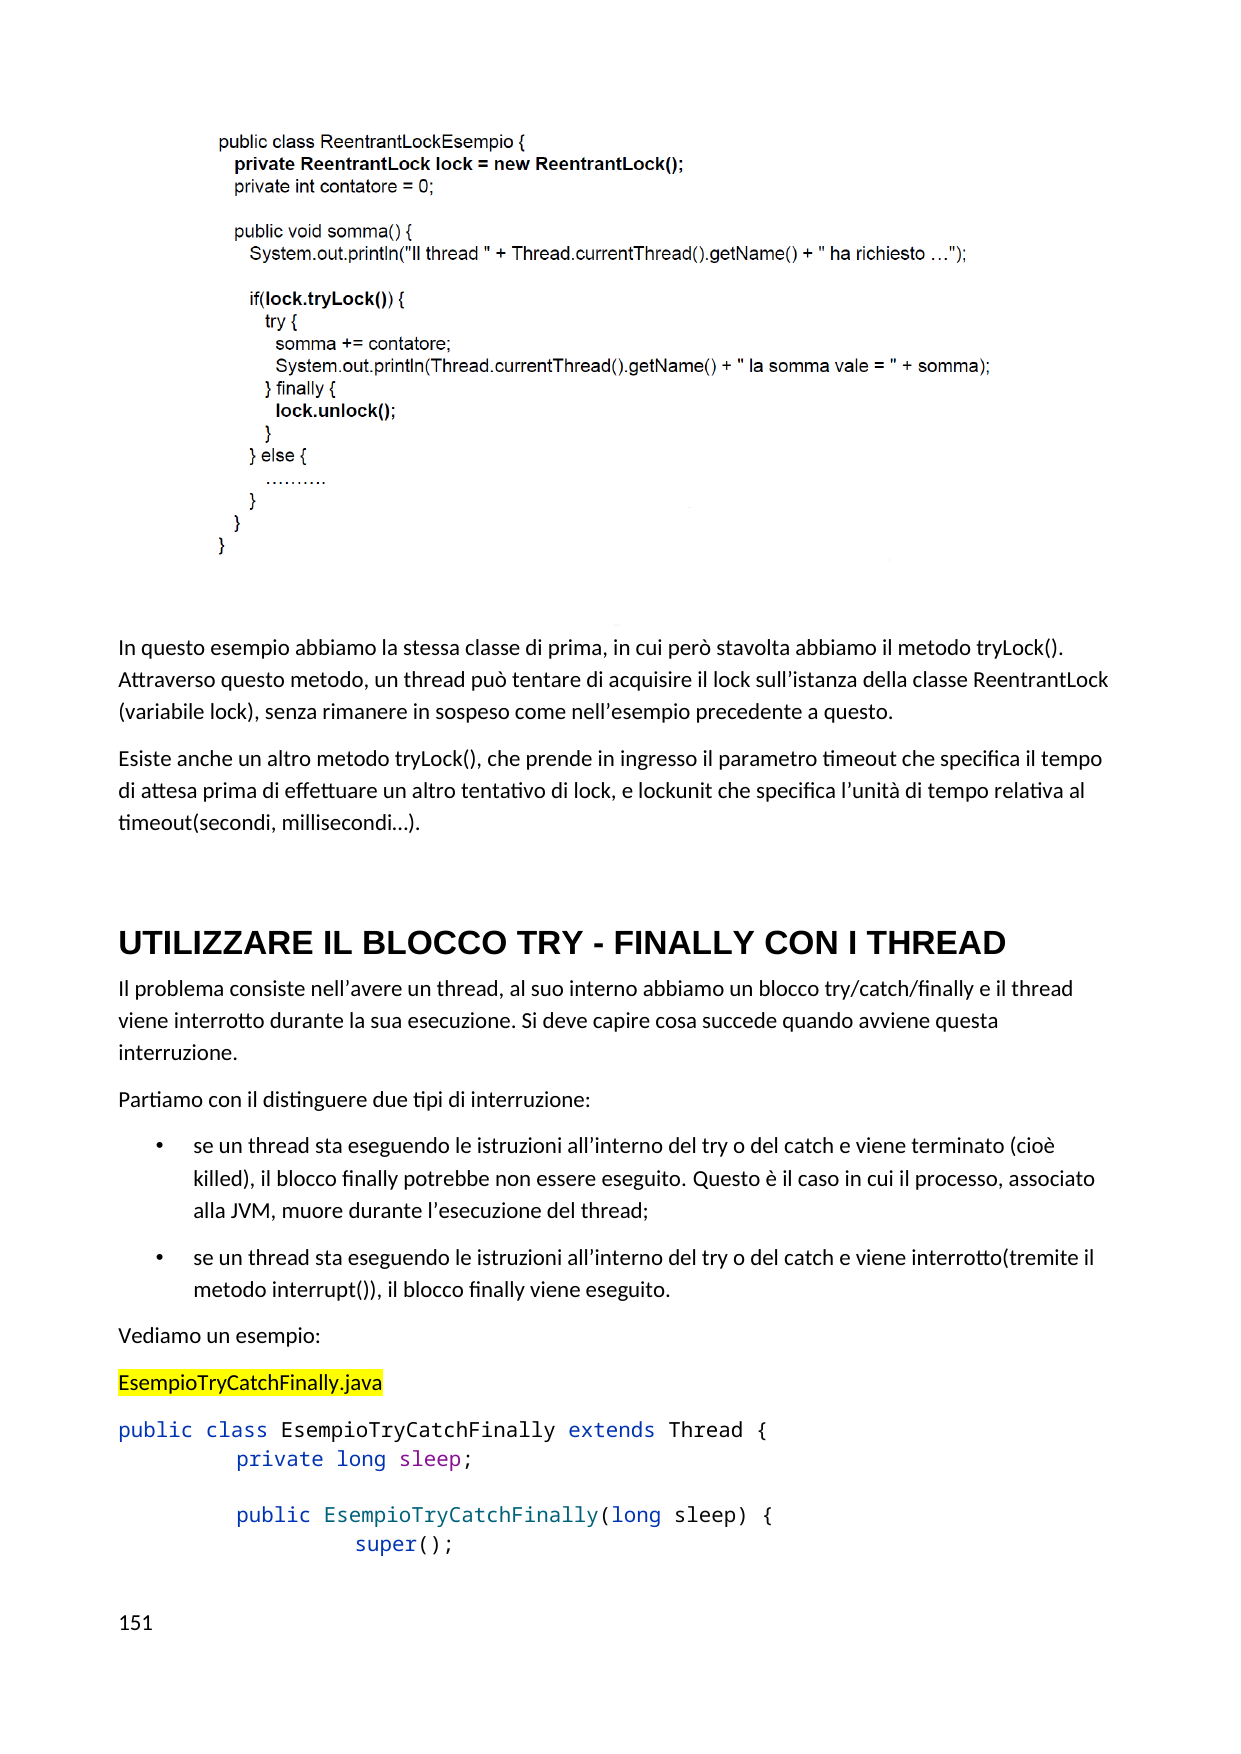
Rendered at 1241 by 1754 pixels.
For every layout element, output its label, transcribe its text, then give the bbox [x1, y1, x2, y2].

text public class EsempioTryCatchFinally extends Thread { private long sleep; public EsempioTryCatchFinally(long sleep) { super(); [118, 1415, 1122, 1557]
text In questo esempio abbiamo la stessa classe di prima, in cui però stavolta abbiamo il metodo tryLock(). Attraverso questo metodo, un thread può tentare di acquisire il lock sull’istanza della classe ReentrantLock (variabile lock), senza rimanere in sospeso come nell’esempio precedente a questo. [118, 633, 1122, 725]
text Partiamo con il distinguere due tipi di interruzione: [118, 1085, 1122, 1113]
picture [211, 127, 1029, 629]
text Il problema consiste nell’avere un thread, al suo interno abbiamo un blocco try/catch/finally e il thread viene interrotto durante la sua esecuzione. Si deve capire cosa succede quando avviene questa interruzione. [118, 974, 1122, 1066]
text EsempioTryCatchFinally.java [118, 1368, 1122, 1396]
list se un thread sta eseguendo le istruzioni all’interno del try o del catch e viene interrotto(tremite il metodo interrupt()), il blocco finally viene eseguito. [156, 1243, 1122, 1303]
text Esiste anche un altro metodo tryLock(), che prende in ingresso il parametro timeout che specifica il tempo di attesa prima di effettuare un altro tentativo di lock, e lockunit che specifica l’unità di tempo relativa al timeout(secondi, millisecondi…). [118, 744, 1122, 836]
text Vediamo un esempio: [118, 1322, 1122, 1350]
list se un thread sta eseguendo le istruzioni all’interno del try o del catch e viene terminato (cioè killed), il blocco finally potrebbe non essere eseguito. Questo è il caso in cui il processo, associato alla JVM, muore durante l’esecuzione del thread; [156, 1132, 1122, 1224]
subtitle UTILIZZARE IL BLOCCO TRY - FINALLY CON I THREAD [118, 922, 1122, 961]
